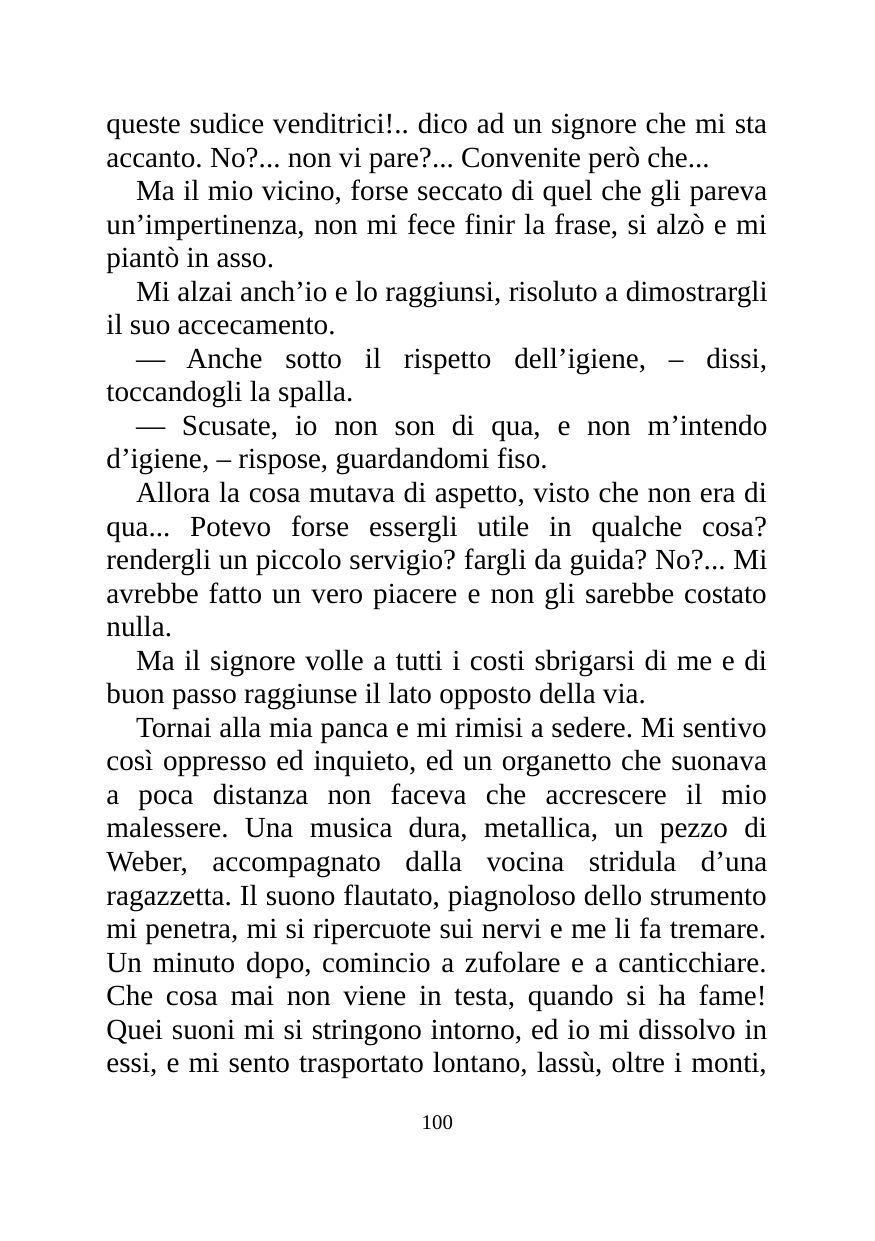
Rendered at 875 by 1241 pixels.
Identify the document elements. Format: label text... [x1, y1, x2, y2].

text Ma il mio vicino, forse seccato di quel che gli pareva un’impertinenza, non mi fece finir la frase, si alzò e mi piantò in asso. [106, 173, 768, 274]
text Allora la cosa mutava di aspetto, visto che non era di qua... Potevo forse essergli utile in qualche cosa? rendergli un piccolo servigio? fargli da guida? No?... Mi avrebbe fatto un vero piacere e non gli sarebbe costato nulla. [106, 475, 768, 643]
text — Scusate, io non son di qua, e non m’intendo d’igiene, – rispose, guardandomi fiso. [106, 408, 768, 475]
text Tornai alla mia panca e mi rimisi a sedere. Mi sentivo così oppresso ed inquieto, ed un organetto che suonava a poca distanza non faceva che accrescere il mio malessere. Una musica dura, metallica, un pezzo di Weber, accompagnato dalla vocina stridula d’una ragazzetta. Il suono flautato, piagnoloso dello strumento mi penetra, mi si ripercuote sui nervi e me li fa tremare. Un minuto dopo, comincio a zufolare e a canticchiare. Che cosa mai non viene in testa, quando si ha fame! Quei suoni mi si stringono intorno, ed io mi dissolvo in essi, e mi sento trasportato lontano, lassù, oltre i monti, [106, 710, 768, 1079]
text — Anche sotto il rispetto dell’igiene, – dissi, toccandogli la spalla. [106, 341, 768, 408]
text Ma il signore volle a tutti i costi sbrigarsi di me e di buon passo raggiunse il lato opposto della via. [106, 643, 768, 710]
text queste sudice venditrici!.. dico ad un signore che mi sta accanto. No?... non vi pare?... Convenite però che... [106, 106, 768, 173]
text Mi alzai anch’io e lo raggiunsi, risoluto a dimostrargli il suo accecamento. [106, 274, 768, 341]
